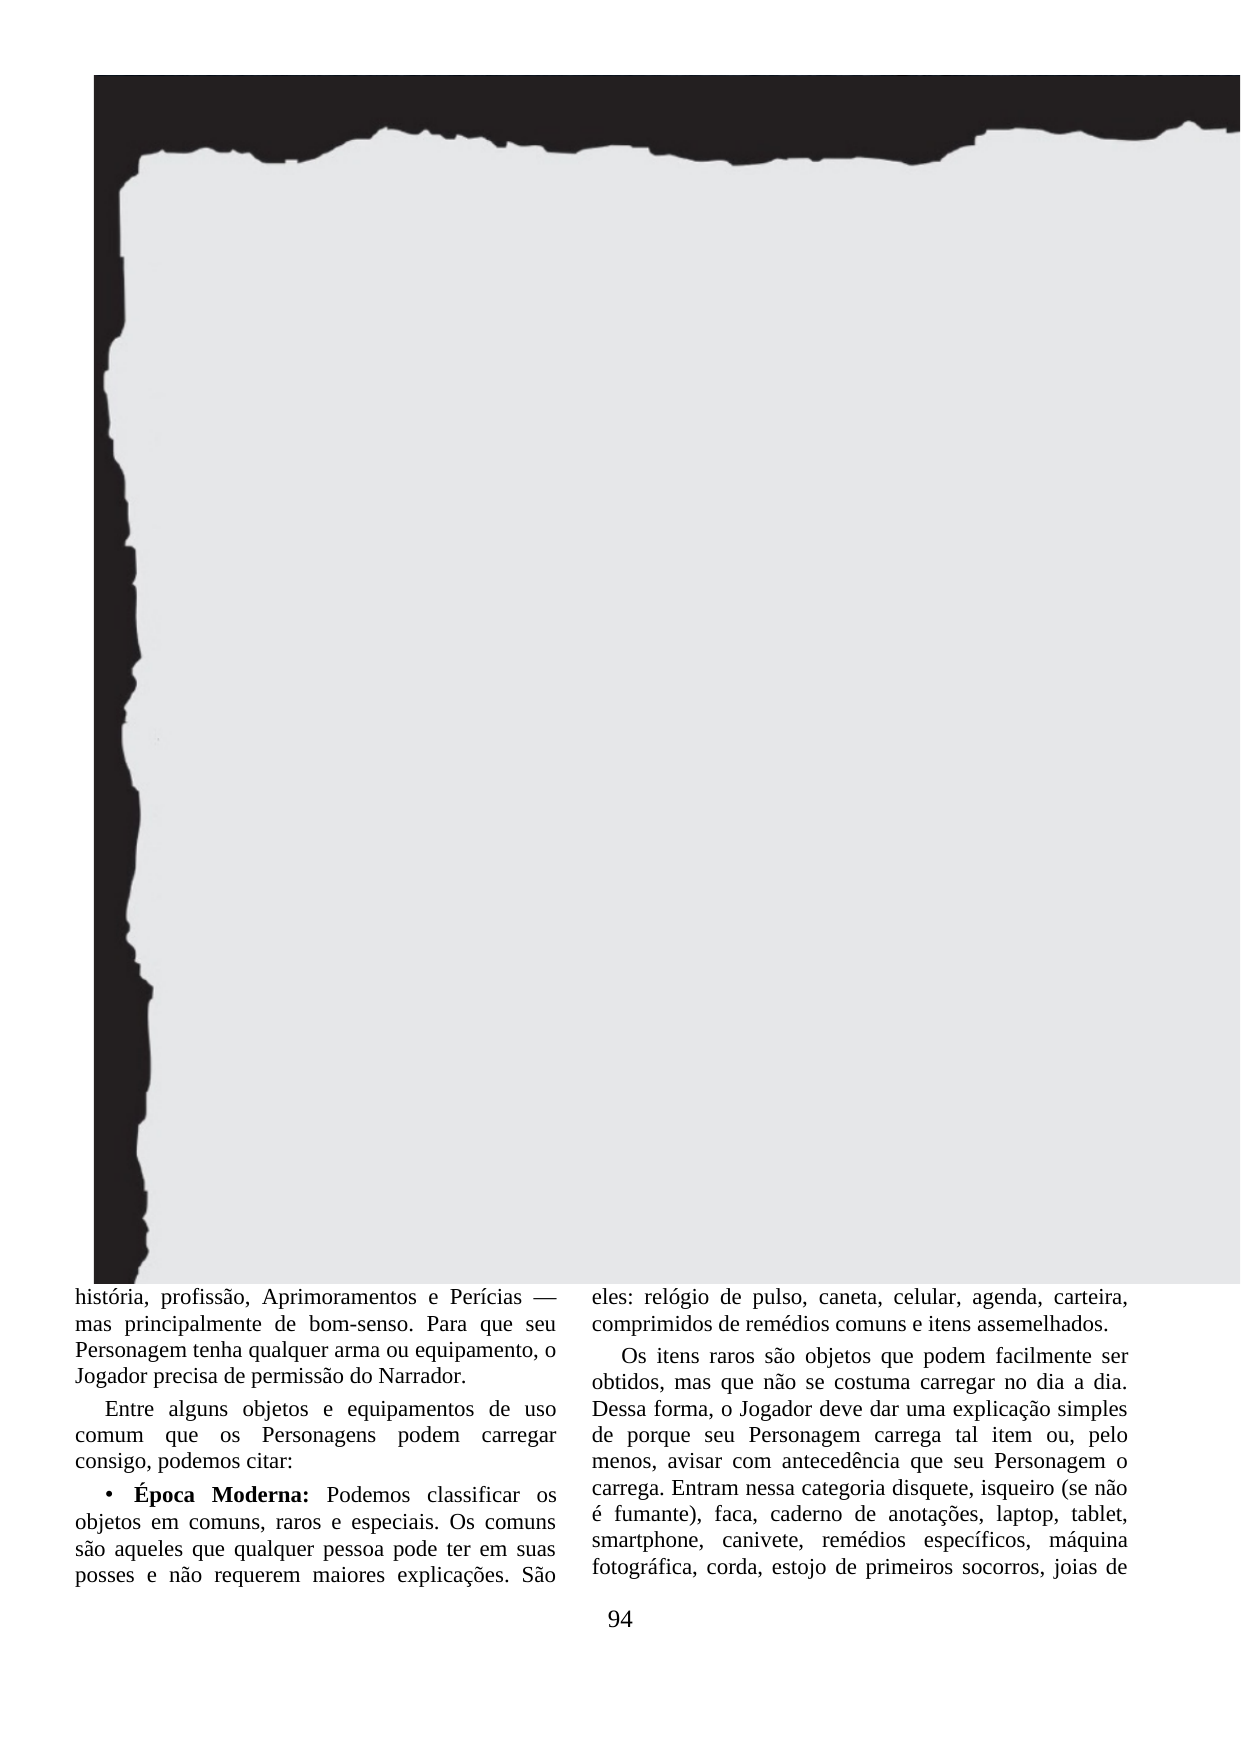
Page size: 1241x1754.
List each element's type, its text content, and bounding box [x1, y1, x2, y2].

subtitle eles: relógio de pulso, caneta, celular, agenda, carteira, comprimidos de remédios comuns e itens assemelhados. [592, 1284, 1129, 1336]
subtitle Época Moderna: Podemos classificar os objetos em comuns, raros e especiais. Os comuns são aqueles que qualquer pessoa pode ter em suas posses e não requerem maiores explicações. São [75, 1479, 557, 1587]
subtitle Entre alguns objetos e equipamentos de uso comum que os Personagens podem carregar consigo, podemos citar: [75, 1394, 557, 1474]
subtitle história, profissão, Aprimoramentos e Perícias — mas principalmente de bom-senso. Para que seu Personagem tenha qualquer arma ou equipamento, o Jogador precisa de permissão do Narrador. [75, 1283, 557, 1389]
picture [93, 75, 1241, 1284]
subtitle Os itens raros são objetos que podem facilmente ser obtidos, mas que não se costuma carregar no dia a dia. Dessa forma, o Jogador deve dar uma explicação simples de porque seu Personagem carrega tal item ou, pelo menos, avisar com antecedência que seu Personagem o carrega. Entram nessa categoria disquete, isqueiro (se não é fumante), faca, caderno de anotações, laptop, tablet, smartphone, canivete, remédios específicos, máquina fotográfica, corda, estojo de primeiros socorros, joias de [592, 1342, 1129, 1579]
